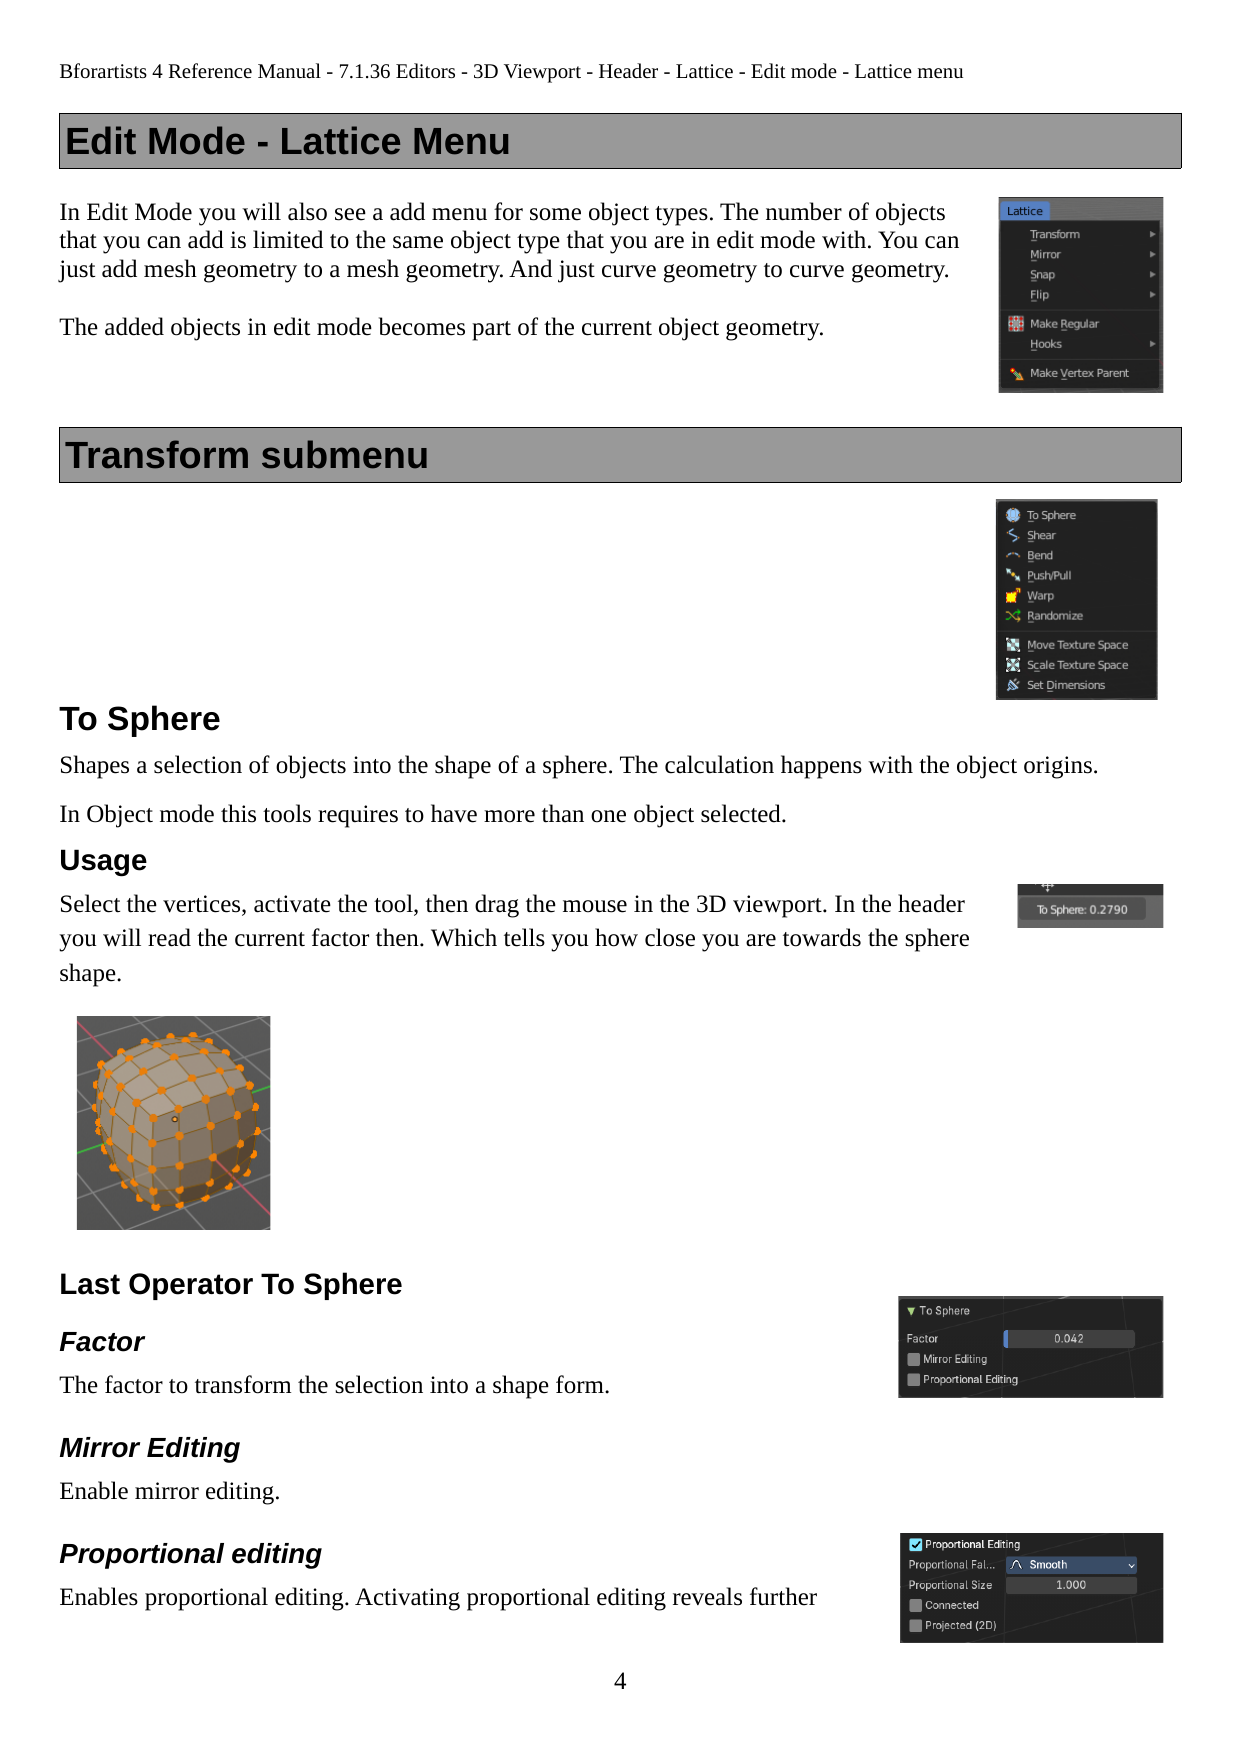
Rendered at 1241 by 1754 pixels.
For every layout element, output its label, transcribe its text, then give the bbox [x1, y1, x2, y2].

subtitle [1164, 1326, 1181, 1358]
subtitle Factor [59, 1326, 898, 1358]
table_header Edit Mode - Lattice Menu [60, 114, 1181, 168]
picture [998, 197, 1164, 393]
picture [1017, 884, 1164, 928]
picture [900, 1533, 1164, 1643]
text Shapes a selection of objects into the shape of a sphere. The calculation happens with the object origins. [59, 750, 1181, 779]
text The factor to transform the selection into a shape form. [59, 1370, 1181, 1399]
subtitle To Sphere [59, 699, 1181, 738]
text Enable mirror editing. [59, 1476, 1181, 1505]
subtitle Mirror Editing [59, 1432, 1181, 1463]
picture [995, 499, 1158, 700]
text In Object mode this tools requires to have more than one object selected. [59, 799, 1181, 828]
subtitle Proportional editing [59, 1538, 900, 1569]
subtitle Last Operator To Sphere [59, 1267, 1181, 1301]
table_header Transform submenu [60, 428, 1181, 482]
picture [76, 1016, 271, 1230]
picture [898, 1296, 1164, 1398]
text The added objects in edit mode becomes part of the current object geometry. [59, 312, 998, 340]
subtitle Usage [59, 843, 1181, 876]
text In Edit Mode you will also see a add menu for some object types. The number of objects that you can add is limited to the same object type that you are in edit mode with. You can just add mesh geometry to a mesh geometry. And just curve geometry to curve geometry. [59, 197, 998, 283]
text Select the vertices, activate the tool, then drag the mouse in the 3D viewport. In the header you will read the current factor then. Which tells you how close you are towards the sphere shape. [59, 889, 1181, 987]
text Enables proportional editing. Activating proportional editing reveals further [59, 1582, 900, 1611]
subtitle [1164, 1538, 1181, 1569]
